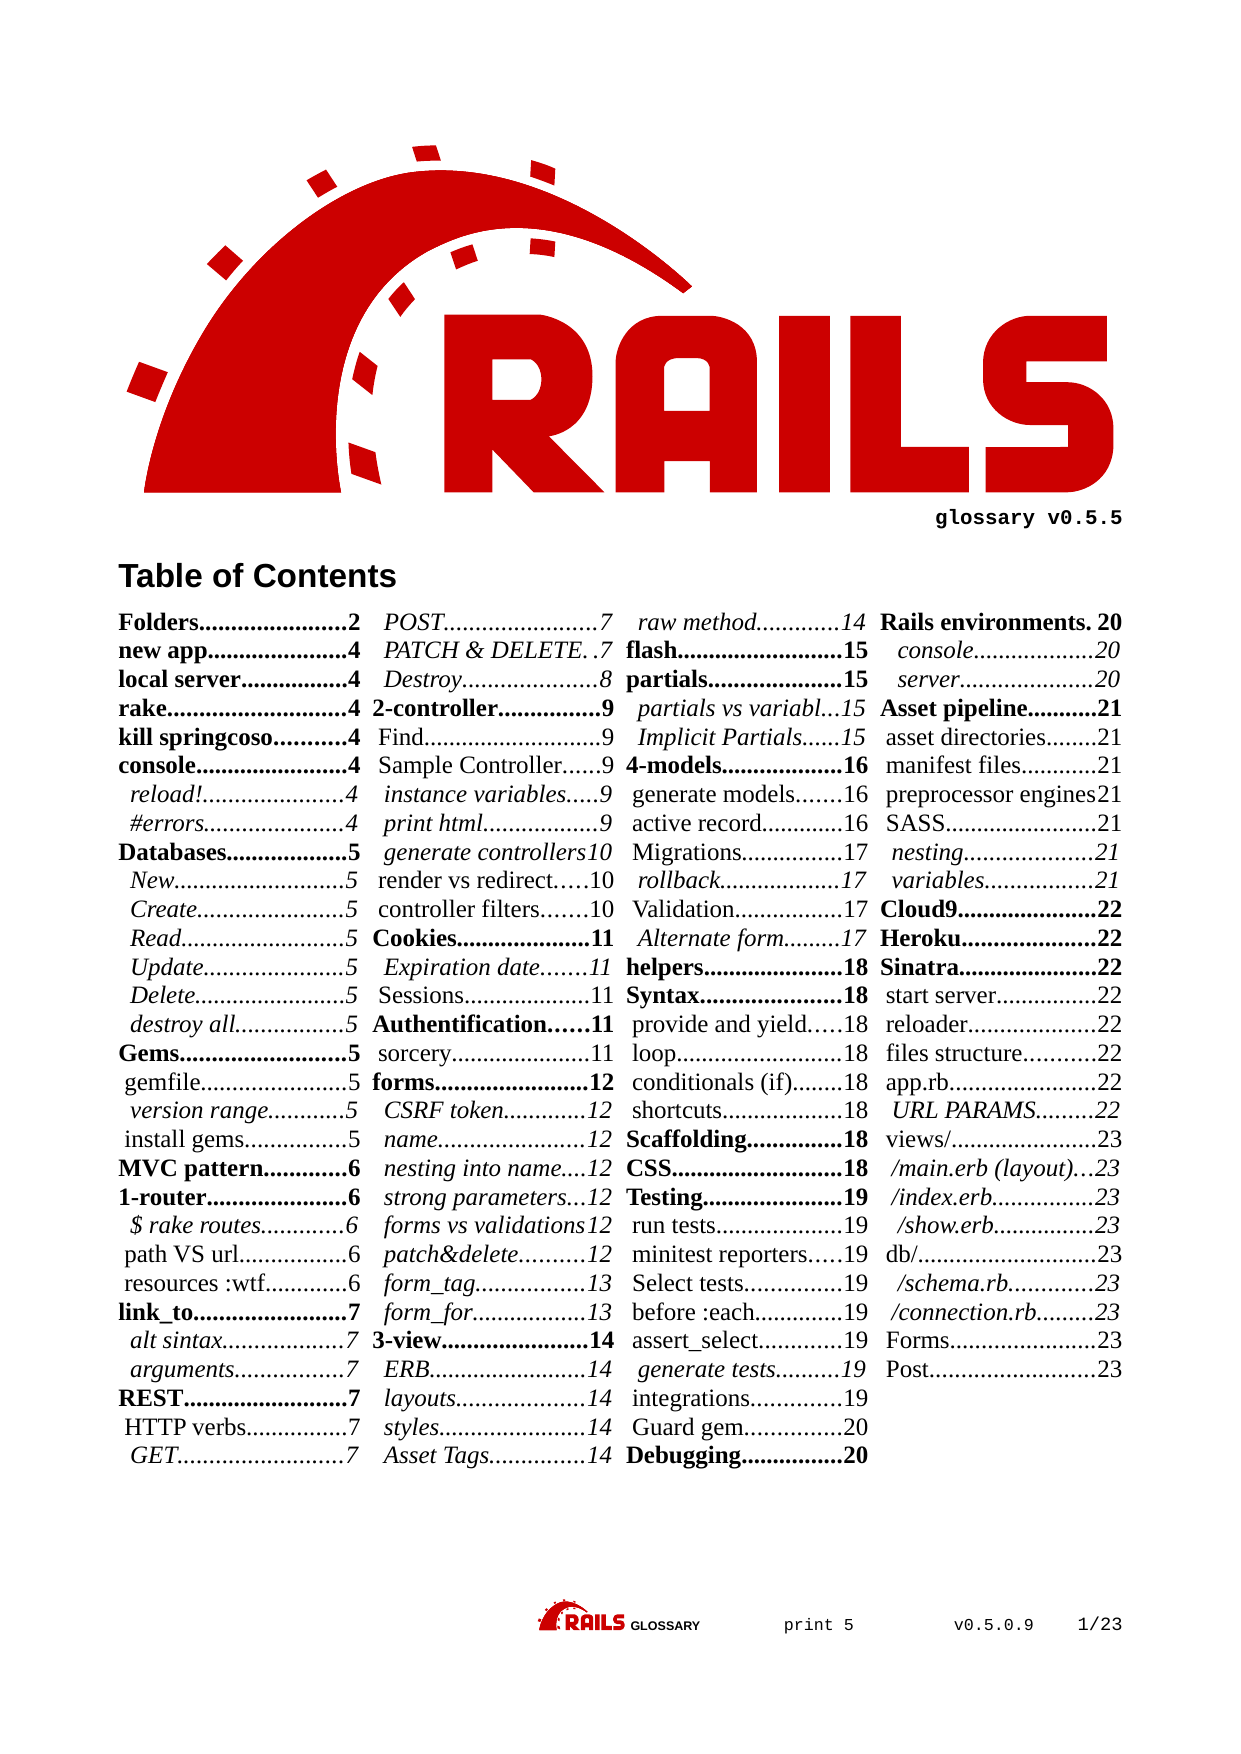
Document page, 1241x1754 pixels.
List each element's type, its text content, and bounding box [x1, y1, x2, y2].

text CSS 18 [626, 1153, 868, 1182]
text console 4 [118, 750, 360, 779]
text preprocessor engines 21 [886, 779, 1122, 808]
text rake 4 [118, 693, 360, 722]
text raw method 14 [638, 607, 868, 635]
text link_to 7 [118, 1297, 360, 1325]
text before :each 19 [632, 1297, 868, 1325]
text loop 18 [632, 1038, 868, 1067]
text /index.erb 23 [891, 1182, 1122, 1210]
text version range 5 [130, 1095, 360, 1124]
text sorcery 11 [378, 1038, 614, 1067]
text Cookies 11 [372, 923, 614, 952]
text Asset Tags 14 [384, 1440, 614, 1469]
text Find 9 [378, 722, 614, 750]
text generate models 16 [632, 779, 868, 808]
text conditionals (if) 18 [632, 1067, 868, 1095]
text local server 4 [118, 664, 360, 693]
text integrations 19 [632, 1383, 868, 1412]
text nesting into name 12 [384, 1153, 614, 1182]
text MVC pattern 6 [118, 1153, 360, 1182]
text new app 4 [118, 635, 360, 664]
text Alternate form 17 [638, 923, 868, 952]
text Rails environments 20 [880, 607, 1122, 635]
text partials vs variabl 15 [638, 693, 868, 722]
text views/ 23 [886, 1124, 1122, 1153]
text print html 9 [384, 808, 614, 837]
text Sinatra 22 [880, 952, 1122, 980]
text Sessions 11 [378, 980, 614, 1009]
text 1-router 6 [118, 1182, 360, 1210]
text rollback 17 [638, 865, 868, 894]
text /connection.rb 23 [891, 1297, 1122, 1325]
text nesting 21 [891, 837, 1122, 865]
text Syntax 18 [626, 980, 868, 1009]
text strong parameters 12 [384, 1182, 614, 1210]
subtitle Table of Contents [118, 556, 1122, 594]
text render vs redirect 10 [378, 865, 614, 894]
text layouts 14 [384, 1383, 614, 1412]
text Authentification 11 [372, 1009, 614, 1038]
text GET 7 [130, 1440, 360, 1469]
text generate controllers 10 [384, 837, 614, 865]
text Validation 17 [632, 894, 868, 923]
text forms vs validations 12 [384, 1210, 614, 1239]
text assert_select 19 [632, 1325, 868, 1354]
text instance variables 9 [384, 779, 614, 808]
text HTTP verbs 7 [124, 1412, 360, 1440]
text controller filters 10 [378, 894, 614, 923]
text 3-view 14 [372, 1325, 614, 1354]
text generate tests 19 [638, 1354, 868, 1383]
text Destroy 8 [384, 664, 614, 693]
text Create 5 [130, 894, 360, 923]
text helpers 18 [626, 952, 868, 980]
text install gems 5 [124, 1124, 360, 1153]
text Read 5 [130, 923, 360, 952]
text Migrations 17 [632, 837, 868, 865]
text New 5 [130, 865, 360, 894]
text $ rake routes 6 [130, 1210, 360, 1239]
text forms 12 [372, 1067, 614, 1095]
text gemfile 5 [124, 1067, 360, 1095]
text active record 16 [632, 808, 868, 837]
text glossary v0.5.5 [118, 507, 1122, 531]
text reload! 4 [130, 779, 360, 808]
text /main.erb (layout) 23 [891, 1153, 1122, 1182]
text form_tag 13 [384, 1268, 614, 1297]
text Select tests 19 [632, 1268, 868, 1297]
text REST 7 [118, 1383, 360, 1412]
text files structure 22 [886, 1038, 1122, 1067]
text PATCH & DELETE 7 [384, 635, 614, 664]
text run tests 19 [632, 1210, 868, 1239]
text arguments 7 [130, 1354, 360, 1383]
text Post 23 [886, 1354, 1122, 1383]
text partials 15 [626, 664, 868, 693]
text Testing 19 [626, 1182, 868, 1210]
text variables 21 [891, 865, 1122, 894]
text destroy all 5 [130, 1009, 360, 1038]
text Update 5 [130, 952, 360, 980]
text Sample Controller 9 [378, 750, 614, 779]
text URL PARAMS 22 [891, 1095, 1122, 1124]
text ERB 14 [384, 1354, 614, 1383]
text console 20 [897, 635, 1122, 664]
text resources :wtf 6 [124, 1268, 360, 1297]
text alt sintax 7 [130, 1325, 360, 1354]
text flash 15 [626, 635, 868, 664]
text CSRF token 12 [384, 1095, 614, 1124]
text 4-models 16 [626, 750, 868, 779]
text path VS url 6 [124, 1239, 360, 1268]
text Gems 5 [118, 1038, 360, 1067]
text manifest files 21 [886, 750, 1122, 779]
text #errors 4 [130, 808, 360, 837]
text asset directories 21 [886, 722, 1122, 750]
text Databases 5 [118, 837, 360, 865]
text provide and yield 18 [632, 1009, 868, 1038]
text styles 14 [384, 1412, 614, 1440]
text Guard gem 20 [632, 1412, 868, 1440]
text reloader 22 [886, 1009, 1122, 1038]
text Delete 5 [130, 980, 360, 1009]
text Implicit Partials 15 [638, 722, 868, 750]
text db/ 23 [886, 1239, 1122, 1268]
text name 12 [384, 1124, 614, 1153]
text Asset pipeline 21 [880, 693, 1122, 722]
text kill springcoso 4 [118, 722, 360, 750]
text Cloud9 22 [880, 894, 1122, 923]
text SASS 21 [886, 808, 1122, 837]
text shortcuts 18 [632, 1095, 868, 1124]
text server 20 [897, 664, 1122, 693]
text /schema.rb 23 [891, 1268, 1122, 1297]
text Debugging 20 [626, 1440, 868, 1469]
text /show.erb 23 [891, 1210, 1122, 1239]
text patch&delete 12 [384, 1239, 614, 1268]
text Folders 2 [118, 607, 360, 635]
text start server 22 [886, 980, 1122, 1009]
text app.rb 22 [886, 1067, 1122, 1095]
text Heroku 22 [880, 923, 1122, 952]
text Forms 23 [886, 1325, 1122, 1354]
text form_for 13 [384, 1297, 614, 1325]
text 2-controller 9 [372, 693, 614, 722]
text Scaffolding 18 [626, 1124, 868, 1153]
text Expiration date 11 [384, 952, 614, 980]
text minitest reporters 19 [632, 1239, 868, 1268]
text POST 7 [384, 607, 614, 635]
